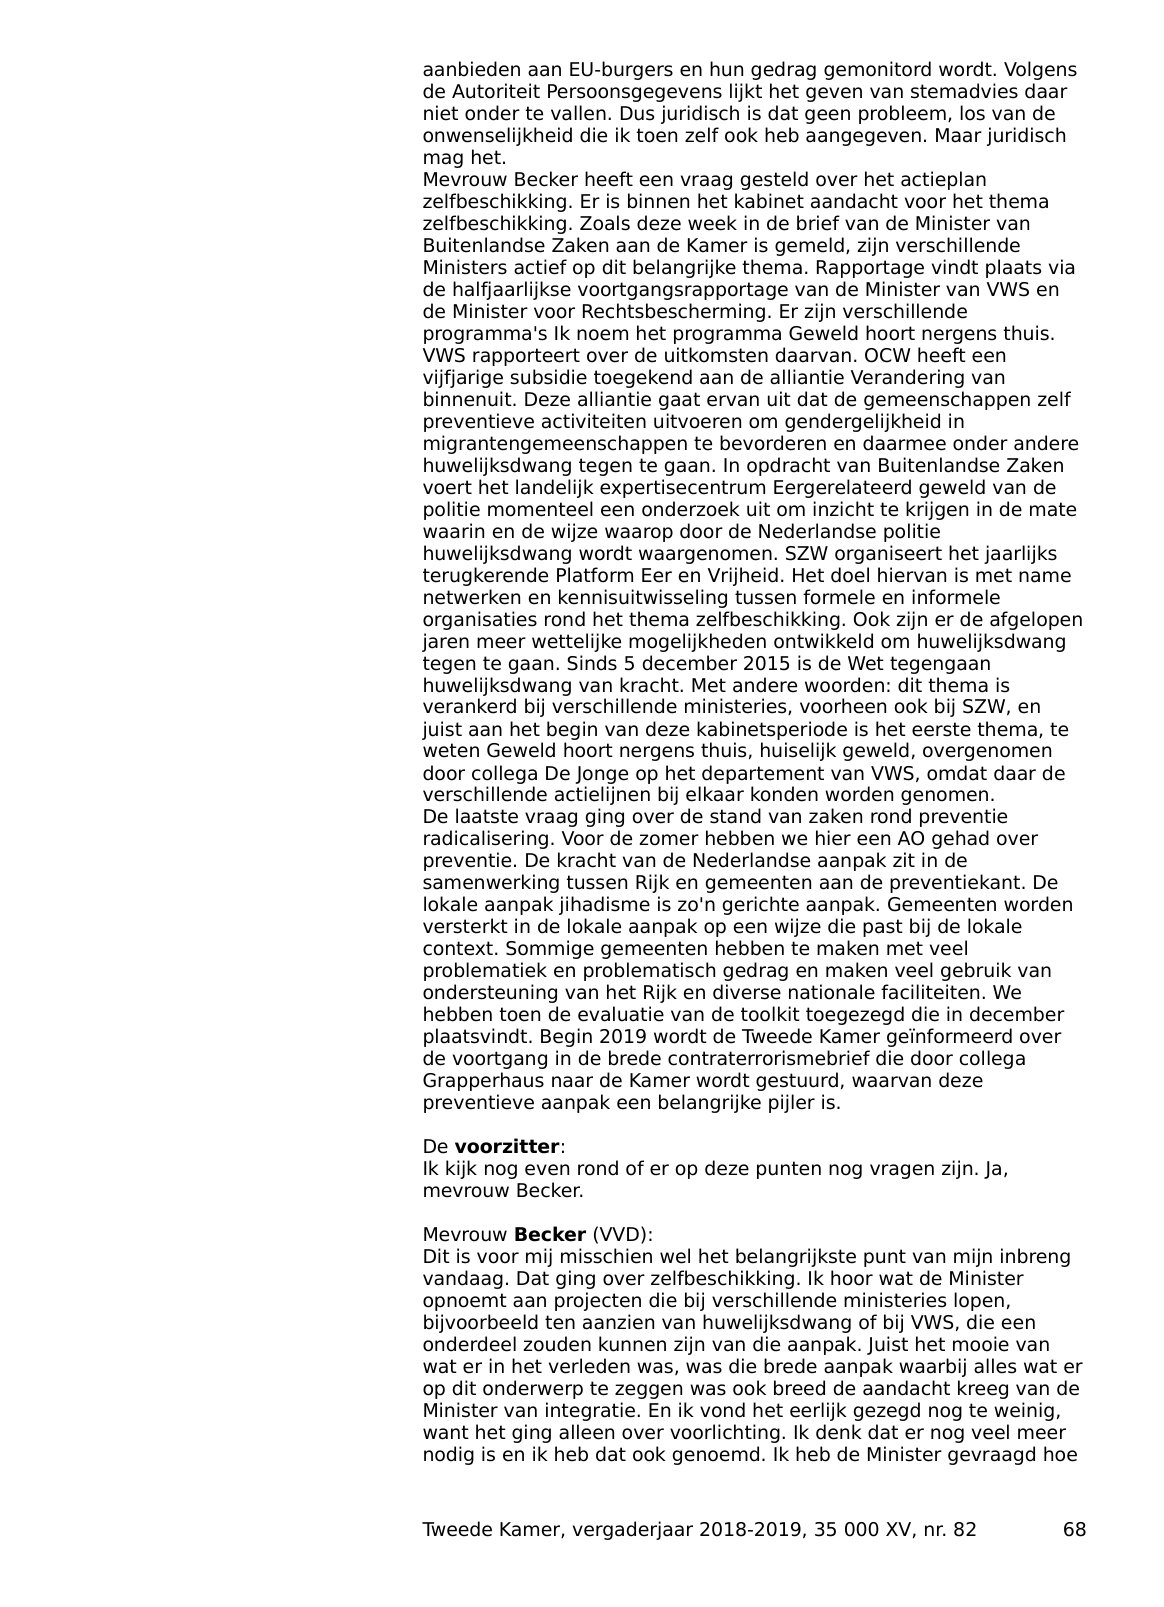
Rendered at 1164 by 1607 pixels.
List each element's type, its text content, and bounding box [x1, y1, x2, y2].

text Dit is voor mij misschien wel het belangrijkste punt van mijn inbreng vandaag. Dat ging over zelfbeschikking. Ik hoor wat de Minister opnoemt aan projecten die bij verschillende ministeries lopen, bijvoorbeeld ten aanzien van huwelijksdwang of bij VWS, die een onderdeel zouden kunnen zijn van die aanpak. Juist het mooie van wat er in het verleden was, was die brede aanpak waarbij alles wat er op dit onderwerp te zeggen was ook breed de aandacht kreeg van de Minister van integratie. En ik vond het eerlijk gezegd nog te weinig, want het ging alleen over voorlichting. Ik denk dat er nog veel meer nodig is en ik heb dat ook genoemd. Ik heb de Minister gevraagd hoe [422, 1246, 1087, 1466]
text Mevrouw Becker (VVD): [422, 1224, 1087, 1246]
text De voorzitter: [422, 1136, 1087, 1158]
text Mevrouw Becker heeft een vraag gesteld over het actieplan zelfbeschikking. Er is binnen het kabinet aandacht voor het thema zelfbeschikking. Zoals deze week in de brief van de Minister van Buitenlandse Zaken aan de Kamer is gemeld, zijn verschillende Ministers actief op dit belangrijke thema. Rapportage vindt plaats via de halfjaarlijkse voortgangsrapportage van de Minister van VWS en de Minister voor Rechtsbescherming. Er zijn verschillende programma's Ik noem het programma Geweld hoort nergens thuis. VWS rapporteert over de uitkomsten daarvan. OCW heeft een vijfjarige subsidie toegekend aan de alliantie Verandering van binnenuit. Deze alliantie gaat ervan uit dat de gemeenschappen zelf preventieve activiteiten uitvoeren om gendergelijkheid in migrantengemeenschappen te bevorderen en daarmee onder andere huwelijksdwang tegen te gaan. In opdracht van Buitenlandse Zaken voert het landelijk expertisecentrum Eergerelateerd geweld van de politie momenteel een onderzoek uit om inzicht te krijgen in de mate waarin en de wijze waarop door de Nederlandse politie huwelijksdwang wordt waargenomen. SZW organiseert het jaarlijks terugkerende Platform Eer en Vrijheid. Het doel hiervan is met name netwerken en kennisuitwisseling tussen formele en informele organisaties rond het thema zelfbeschikking. Ook zijn er de afgelopen jaren meer wettelijke mogelijkheden ontwikkeld om huwelijksdwang tegen te gaan. Sinds 5 december 2015 is de Wet tegengaan huwelijksdwang van kracht. Met andere woorden: dit thema is verankerd bij verschillende ministeries, voorheen ook bij SZW, en juist aan het begin van deze kabinetsperiode is het eerste thema, te weten Geweld hoort nergens thuis, huiselijk geweld, overgenomen door collega De Jonge op het departement van VWS, omdat daar de verschillende actielijnen bij elkaar konden worden genomen. [422, 169, 1087, 806]
text De laatste vraag ging over de stand van zaken rond preventie radicalisering. Voor de zomer hebben we hier een AO gehad over preventie. De kracht van de Nederlandse aanpak zit in de samenwerking tussen Rijk en gemeenten aan de preventiekant. De lokale aanpak jihadisme is zo'n gerichte aanpak. Gemeenten worden versterkt in de lokale aanpak op een wijze die past bij de lokale context. Sommige gemeenten hebben te maken met veel problematiek en problematisch gedrag en maken veel gebruik van ondersteuning van het Rijk en diverse nationale faciliteiten. We hebben toen de evaluatie van de toolkit toegezegd die in december plaatsvindt. Begin 2019 wordt de Tweede Kamer geïnformeerd over de voortgang in de brede contraterrorismebrief die door collega Grapperhaus naar de Kamer wordt gestuurd, waarvan deze preventieve aanpak een belangrijke pijler is. [422, 806, 1087, 1114]
text aanbieden aan EU-burgers en hun gedrag gemonitord wordt. Volgens de Autoriteit Persoonsgegevens lijkt het geven van stemadvies daar niet onder te vallen. Dus juridisch is dat geen probleem, los van de onwenselijkheid die ik toen zelf ook heb aangegeven. Maar juridisch mag het. [422, 59, 1087, 169]
text Ik kijk nog even rond of er op deze punten nog vragen zijn. Ja, mevrouw Becker. [422, 1158, 1087, 1202]
